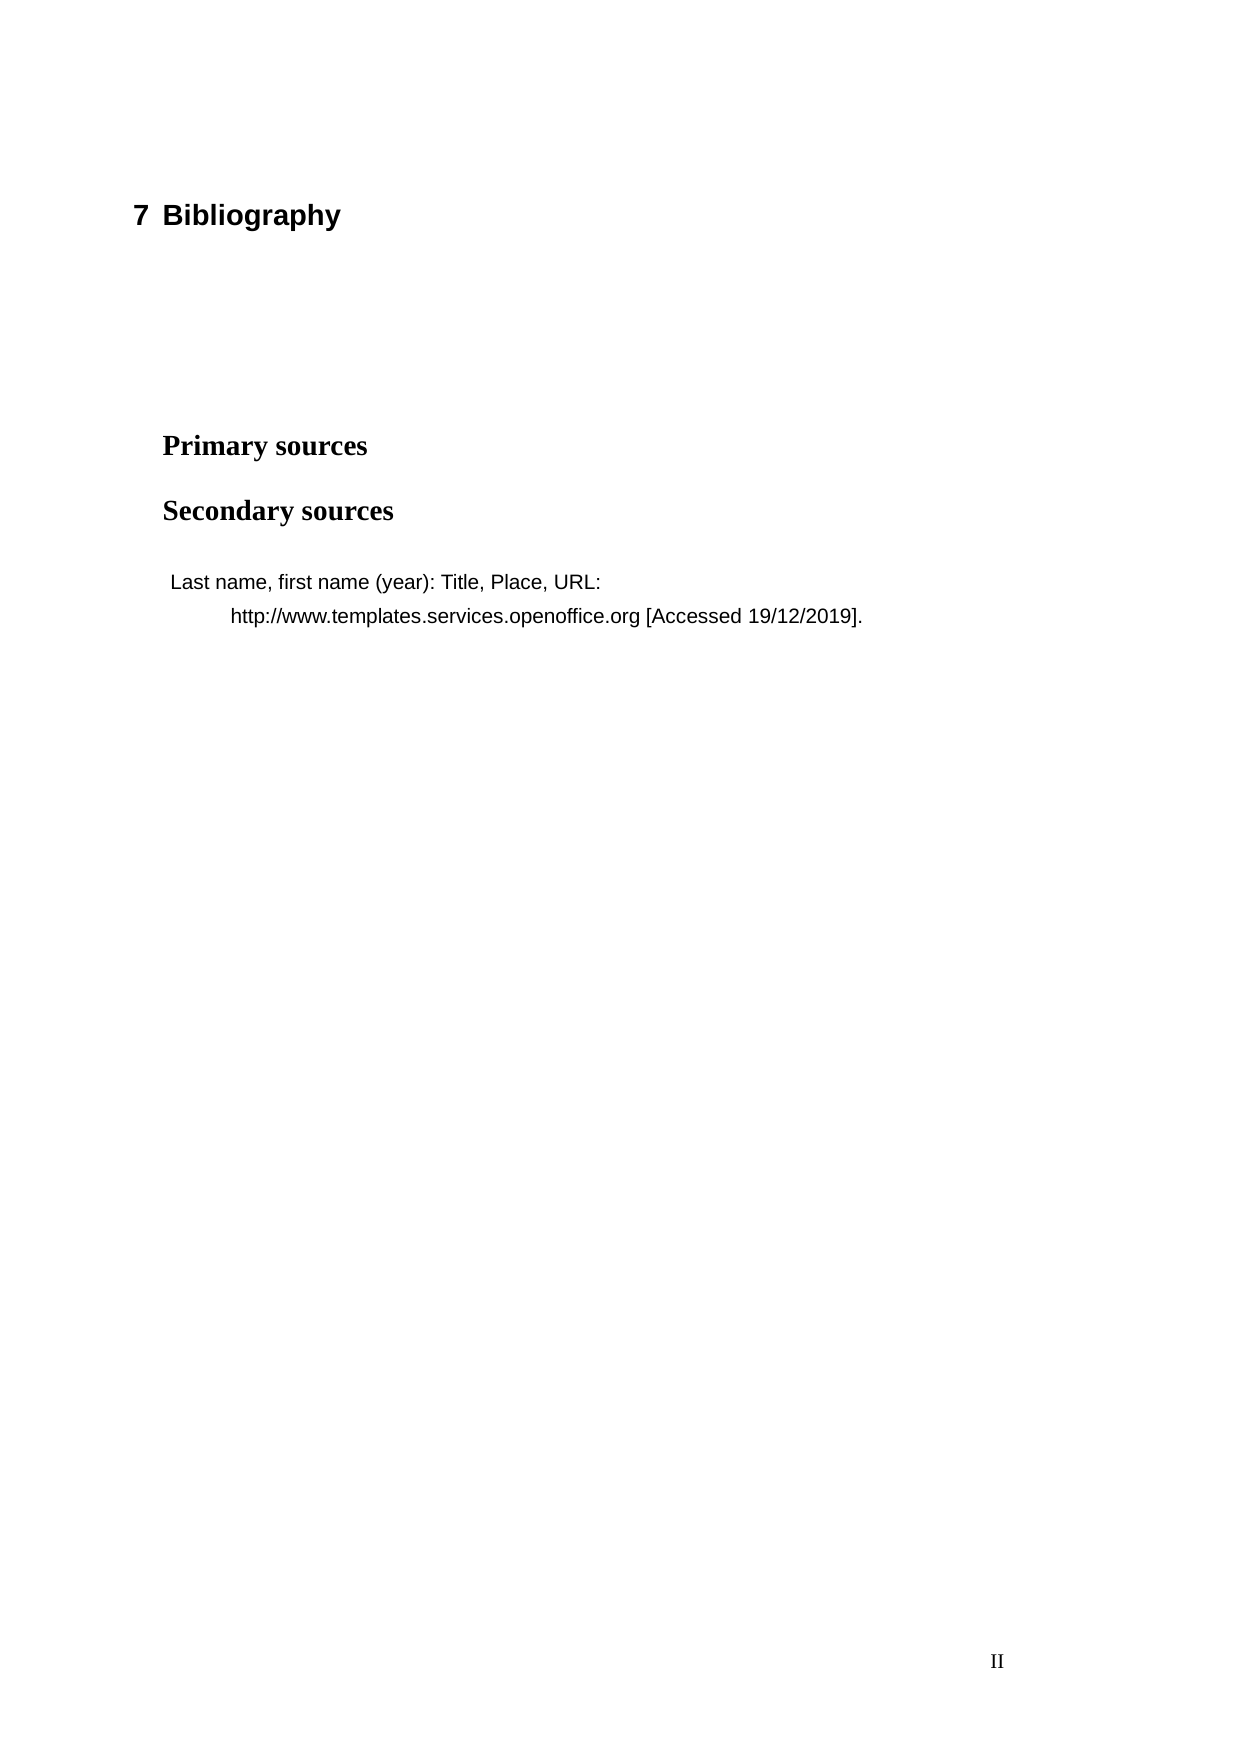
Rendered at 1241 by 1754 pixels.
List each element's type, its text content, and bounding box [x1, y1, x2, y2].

text Primary sources [133, 429, 1004, 462]
text Last name, first name (year): Title, Place, URL: http://www.templates.services.openoffice.org [Accessed 19/12/2019]. [170, 570, 1004, 628]
subtitle Bibliography [133, 198, 1004, 231]
text Secondary sources [133, 494, 1004, 526]
